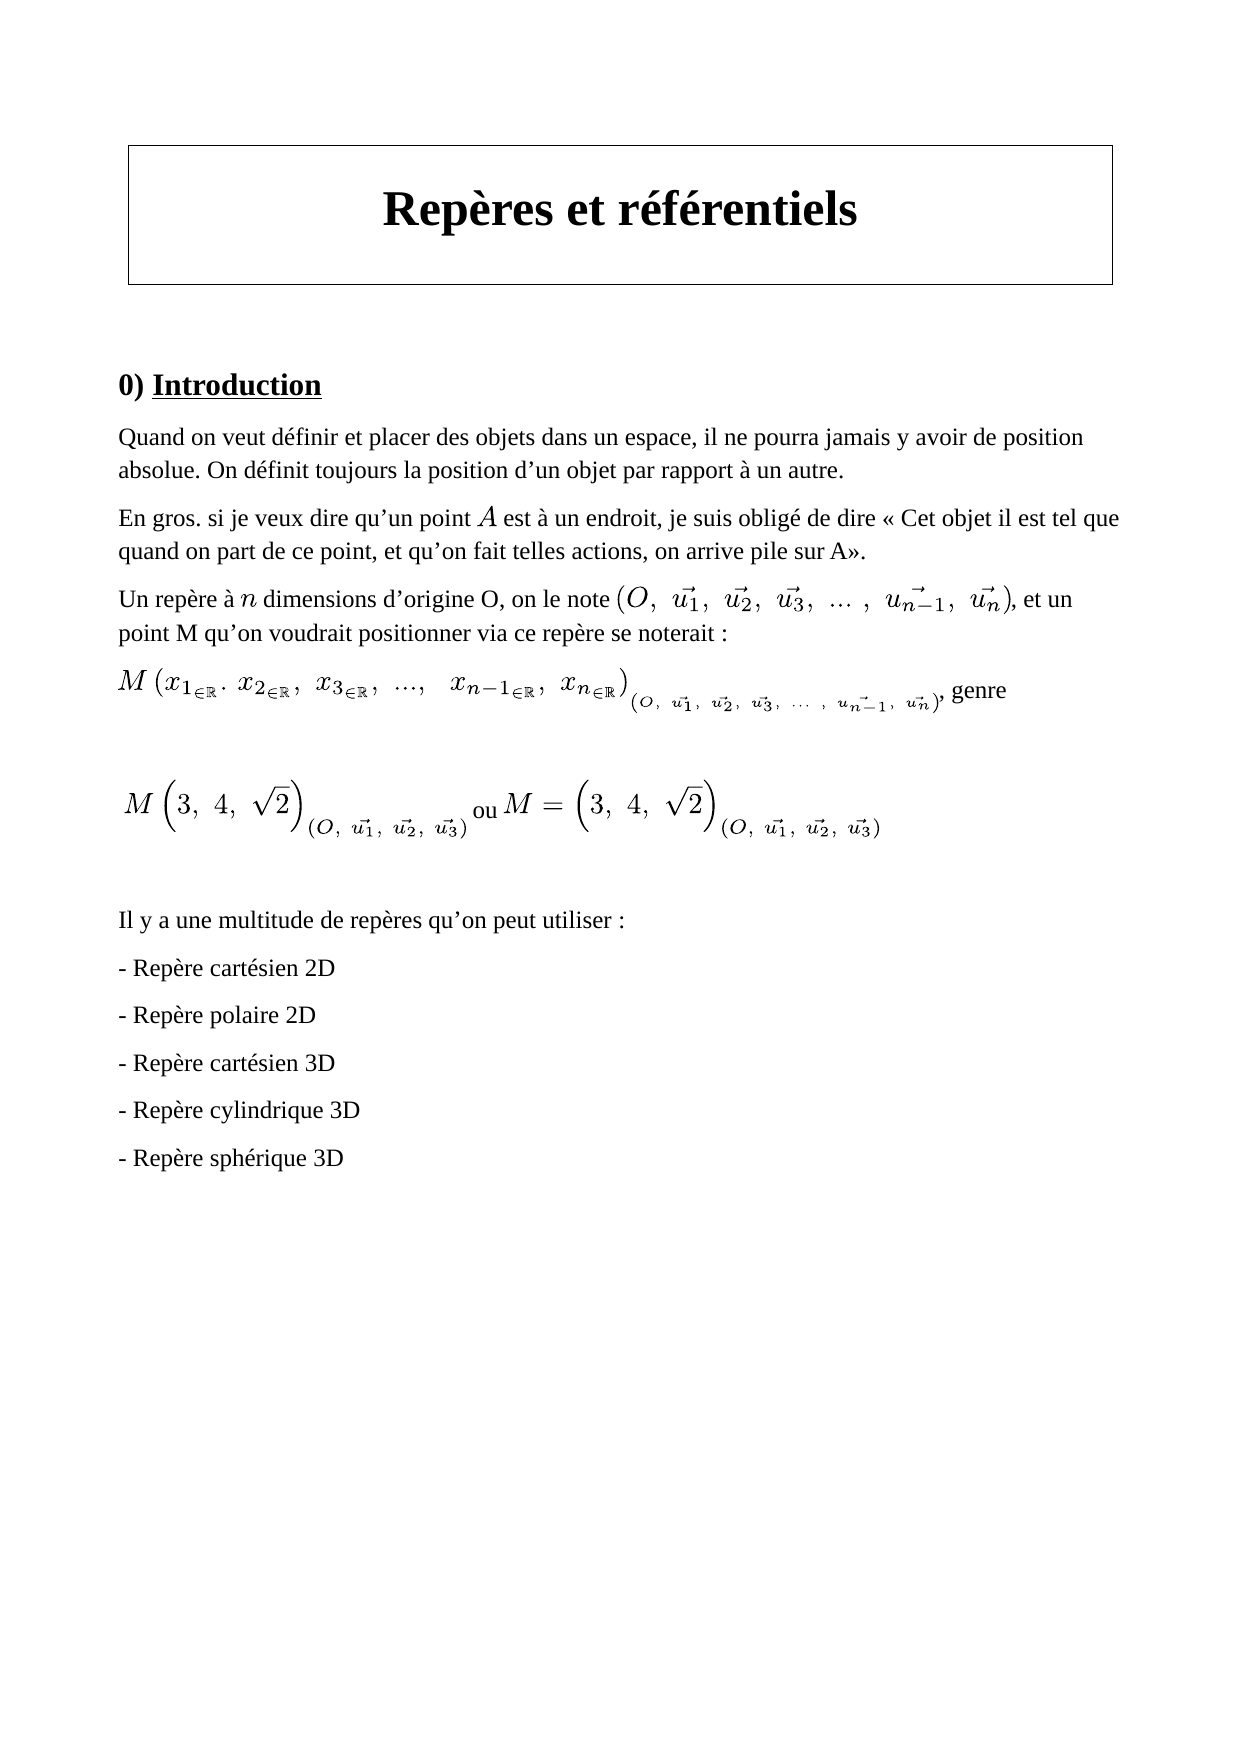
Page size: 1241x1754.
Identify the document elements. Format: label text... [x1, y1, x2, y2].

text Il y a une multitude de repères qu’on peut utiliser : [118, 905, 1122, 934]
text - Repère polaire 2D [118, 1000, 1122, 1029]
text - Repère cylindrique 3D [118, 1096, 1122, 1124]
text - Repère cartésien 3D [118, 1048, 1122, 1077]
subtitle Repères et référentiels [137, 179, 1103, 236]
text - Repère cartésien 2D [118, 953, 1122, 982]
text , genre [118, 666, 1122, 713]
text Quand on veut définir et placer des objets dans un espace, il ne pourra jamais y avoir de position absolue. On définit toujours la position d’un objet par rapport à un autre. [118, 422, 1122, 484]
text Un repère à dimensions d’origine O, on le note , et un point M qu’on voudrait positionner via ce repère se noterait : [118, 583, 1122, 647]
text 0) Introduction [118, 366, 1122, 402]
text [706, 780, 1122, 839]
text ou [293, 780, 726, 839]
text [118, 780, 313, 839]
text En gros. si je veux dire qu’un point est à un endroit, je suis obligé de dire « Cet objet il est tel que quand on part de ce point, et qu’on fait telles actions, on arrive pile sur A». [118, 503, 1122, 565]
text - Repère sphérique 3D [118, 1143, 1122, 1172]
